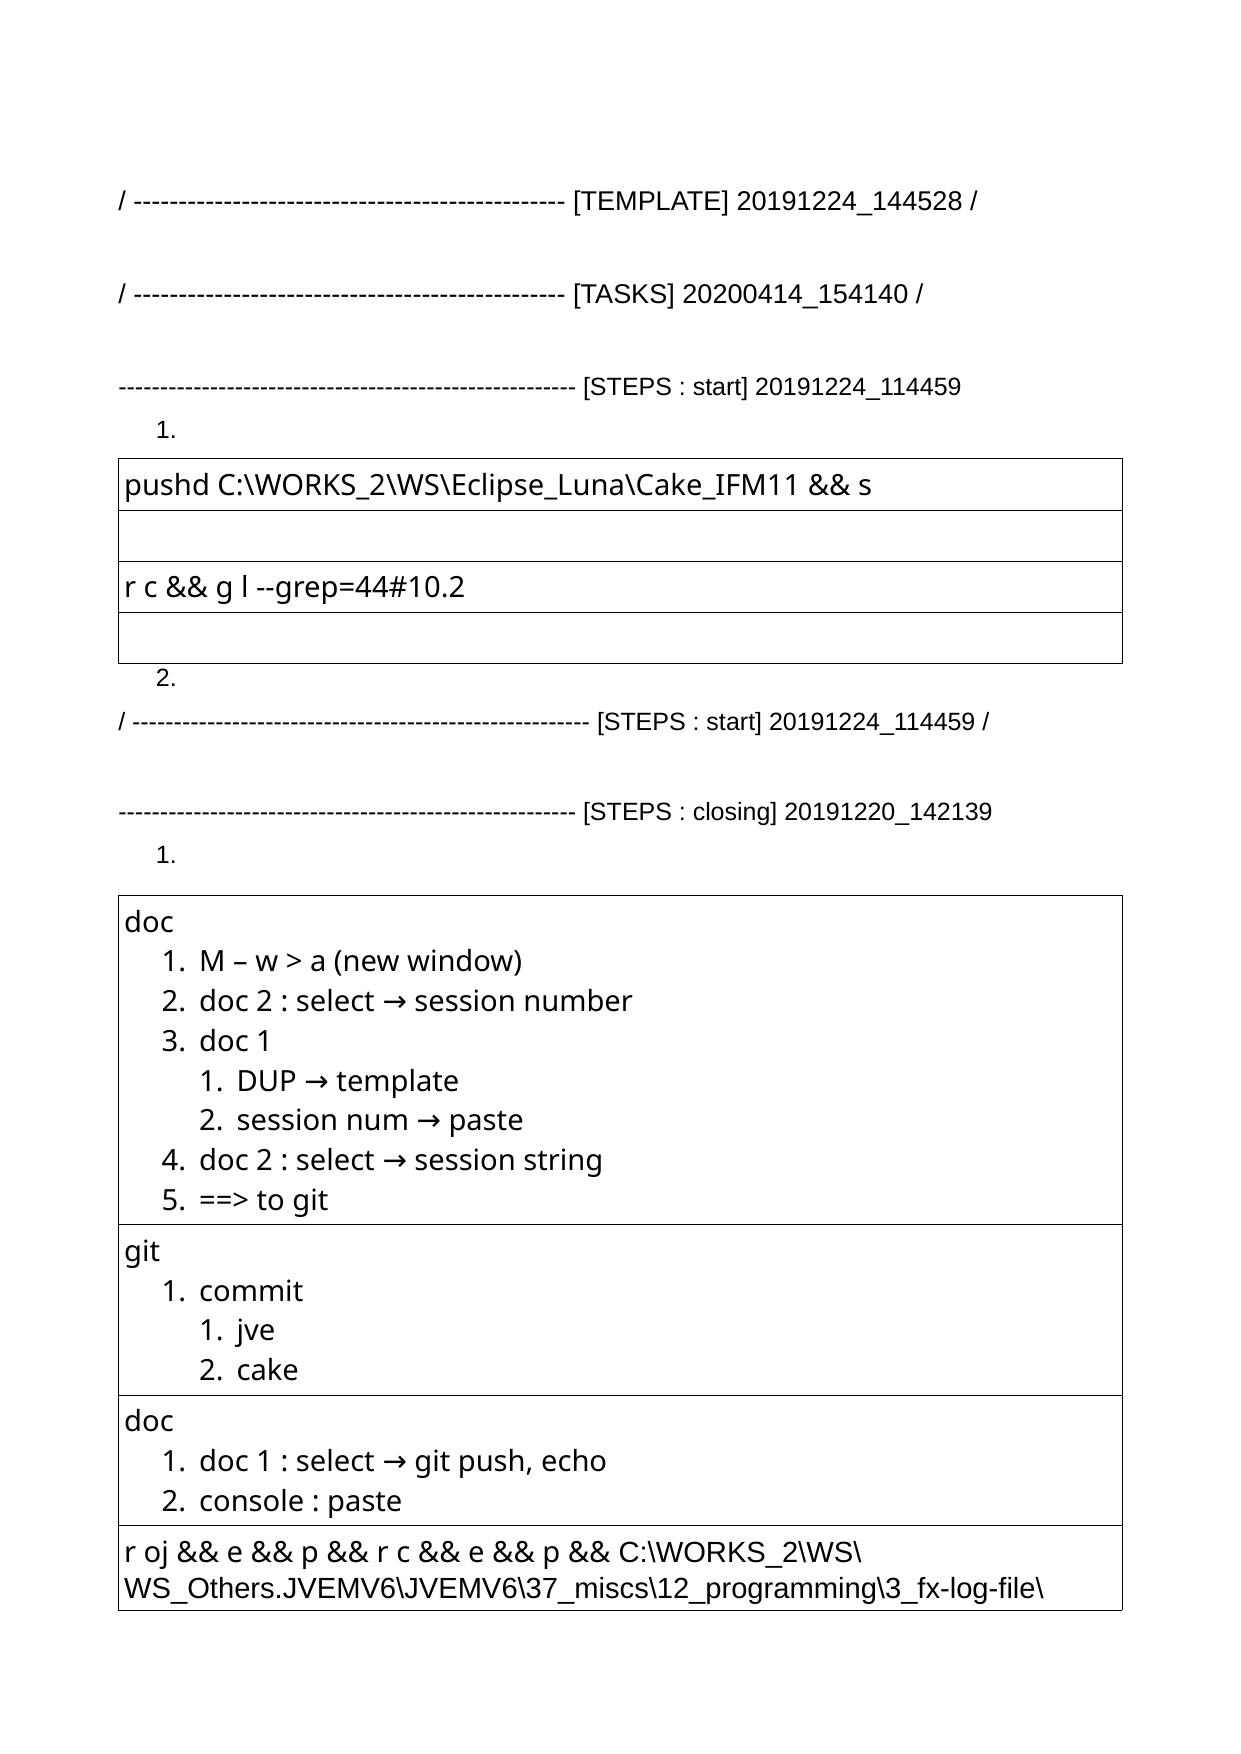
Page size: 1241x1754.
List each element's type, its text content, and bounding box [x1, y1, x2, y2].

table_cell [119, 511, 1122, 561]
table_header pushd C:\WORKS_2\WS\Eclipse_Luna\Cake_IFM11 && s [119, 459, 1122, 509]
table_cell doc doc 1 : select → git push, echo console : paste [119, 1396, 1122, 1525]
text / ------------------------------------------------ [TASKS] 20200414_154140 / [118, 278, 1122, 309]
table_header doc M – w > a (new window) doc 2 : select → session number doc 1 DUP → template session num → paste doc 2 : select → session string ==> to git [119, 896, 1122, 1224]
text ------------------------------------------------------- [STEPS : start] 20191224_114459 [118, 372, 1122, 401]
text ------------------------------------------------------- [STEPS : closing] 20191220_142139 [118, 796, 1122, 825]
table_cell r oj && e && p && r c && e && p && C:\WORKS_2\WS\WS_Others.JVEMV6\JVEMV6\37_miscs\12_programming\3_fx-log-file\ [119, 1526, 1122, 1610]
text / ------------------------------------------------------- [STEPS : start] 20191224_114459 / [118, 706, 1122, 735]
table_cell r c && g l --grep=44#10.2 [119, 562, 1122, 612]
table_cell [119, 613, 1122, 663]
table_cell git commit jve cake [119, 1225, 1122, 1394]
text / ------------------------------------------------ [TEMPLATE] 20191224_144528 / [118, 184, 1122, 216]
